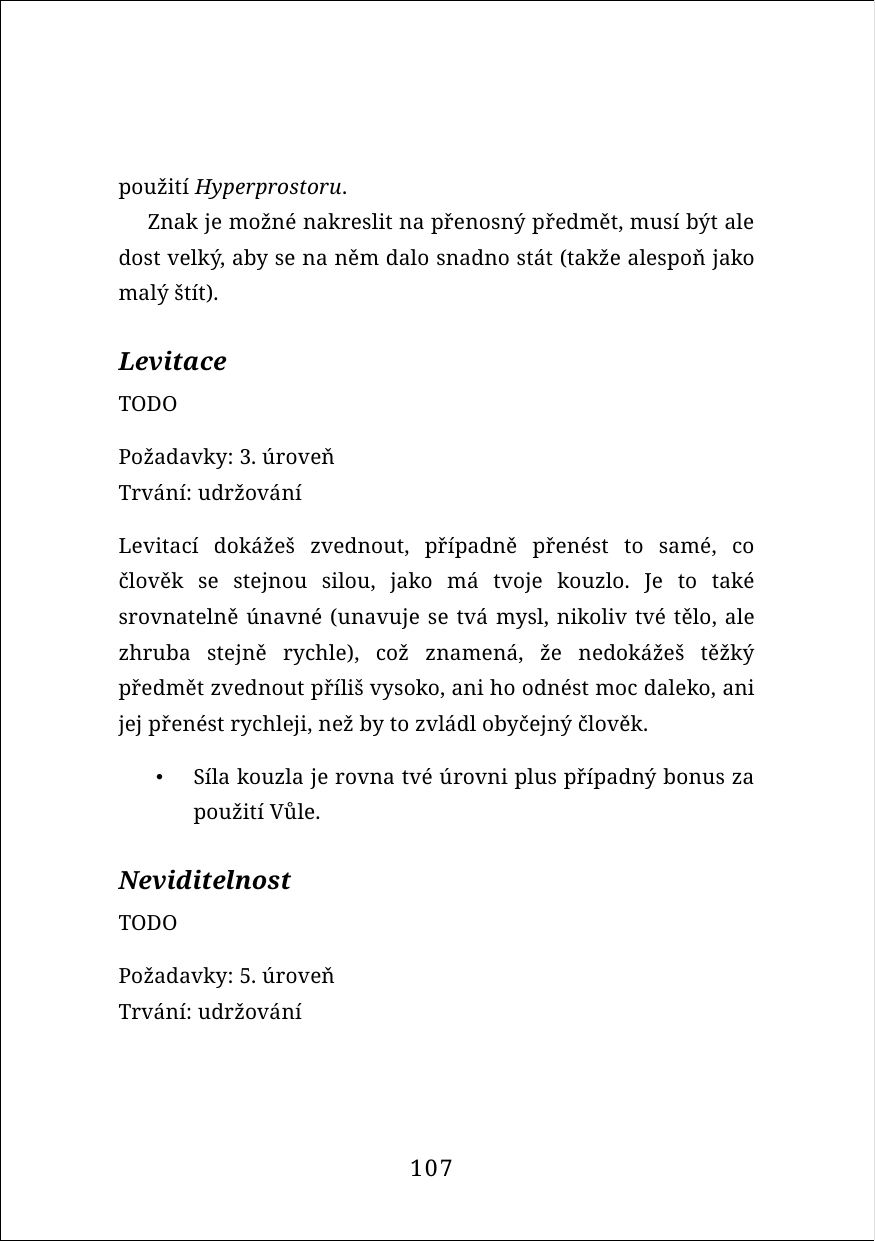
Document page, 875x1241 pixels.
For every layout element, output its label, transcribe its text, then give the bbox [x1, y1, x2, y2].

text použití Hyperprostoru. Znak je možné nakreslit na přenosný předmět, musí být ale dost velký, aby se na něm dalo snadno stát (takže alespoň jako malý štít). [118, 172, 756, 307]
list Síla kouzla je rovna tvé úrovni plus případný bonus za použití Vůle. [156, 762, 756, 826]
text TODO [118, 389, 756, 418]
text TODO [118, 908, 756, 937]
text Levitací dokážeš zvednout, případně přenést to samé, co člověk se stejnou silou, jako má tvoje kouzlo. Je to také srovnatelně únavné (unavuje se tvá mysl, nikoliv tvé tělo, ale zhruba stejně rychle), což znamená, že nedokážeš těžký předmět zvednout příliš vysoko, ani ho odnést moc daleko, ani jej přenést rychleji, než by to zvládl obyčejný člověk. [118, 531, 756, 737]
subtitle Neviditelnost [118, 862, 756, 897]
subtitle Levitace [118, 343, 756, 377]
text Požadavky: 5. úroveň Trvání: udržování [118, 962, 756, 1026]
text Požadavky: 3. úroveň Trvání: udržování [118, 442, 756, 506]
